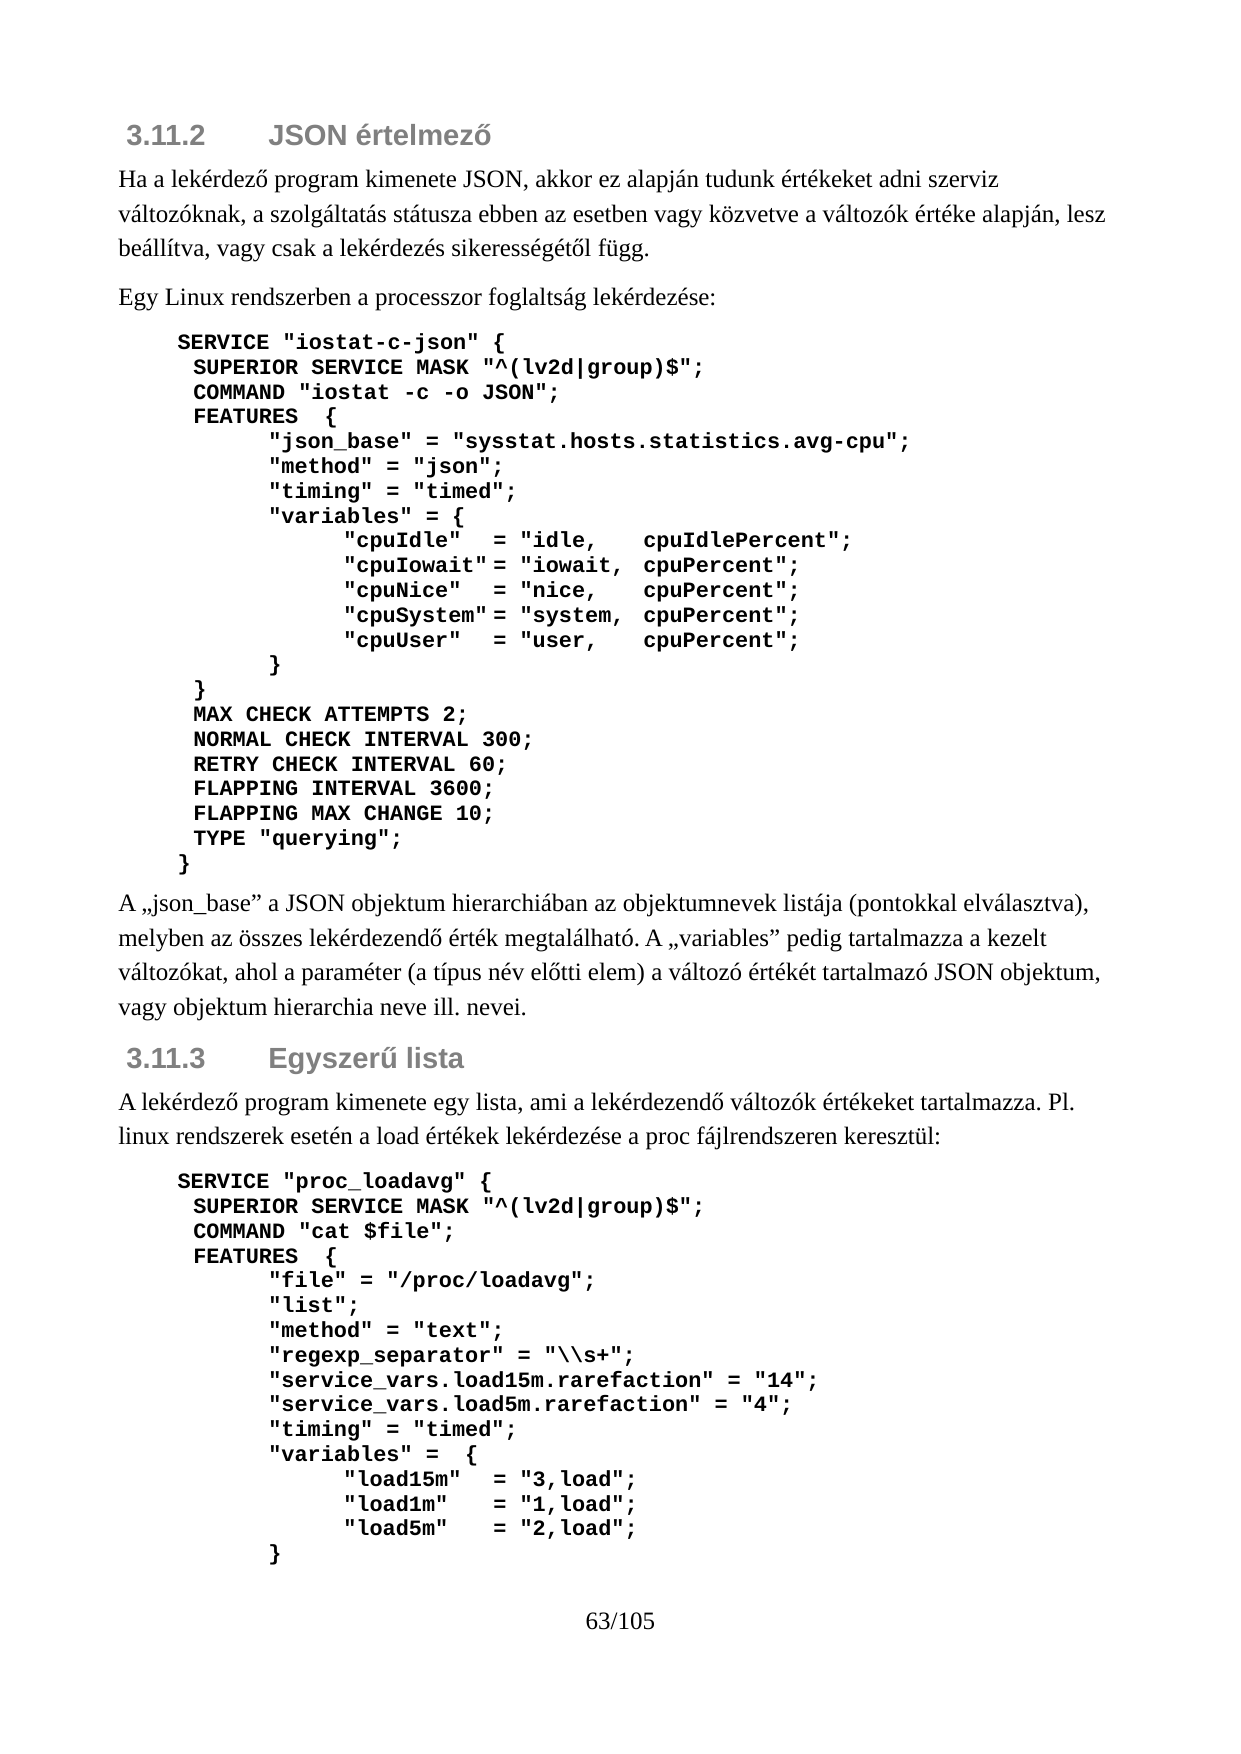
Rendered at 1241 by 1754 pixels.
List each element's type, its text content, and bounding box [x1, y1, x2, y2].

text "list"; [177, 1294, 1122, 1319]
text "regexp_separator" = "\\s+"; [177, 1344, 1122, 1369]
text "timing" = "timed"; [177, 1418, 1122, 1443]
subtitle Egyszerű lista [118, 1041, 1122, 1074]
text "service_vars.load15m.rarefaction" = "14"; [177, 1369, 1122, 1394]
text FLAPPING INTERVAL 3600; [177, 777, 1122, 802]
text A „json_base” a JSON objektum hierarchiában az objektumnevek listája (pontokkal elválasztva), melyben az összes lekérdezendő érték megtalálható. A „variables” pedig tartalmazza a kezelt változókat, ahol a paraméter (a típus név előtti elem) a változó értékét tartalmazó JSON objektum, vagy objektum hierarchia neve ill. nevei. [118, 888, 1122, 1021]
text COMMAND "iostat -c -o JSON"; [177, 381, 1122, 406]
text FLAPPING MAX CHANGE 10; [177, 802, 1122, 827]
text TYPE "querying"; [177, 827, 1122, 852]
text A lekérdező program kimenete egy lista, ami a lekérdezendő változók értékeket tartalmazza. Pl. linux rendszerek esetén a load értékek lekérdezése a proc fájlrendszeren keresztül: [118, 1087, 1122, 1150]
text SERVICE "proc_loadavg" { [177, 1171, 1122, 1195]
text "cpuUser" = "user, cpuPercent"; [177, 629, 1122, 653]
text "method" = "json"; [177, 455, 1122, 480]
subtitle JSON értelmező [118, 118, 1122, 152]
text FEATURES { [177, 1245, 1122, 1270]
text "cpuNice" = "nice, cpuPercent"; [177, 579, 1122, 604]
text } [177, 1542, 1122, 1567]
text SUPERIOR SERVICE MASK "^(lv2d|group)$"; [177, 356, 1122, 381]
text "variables" = { [177, 1443, 1122, 1468]
text "cpuIdle" = "idle, cpuIdlePercent"; [177, 529, 1122, 554]
text "timing" = "timed"; [177, 480, 1122, 505]
text "load5m" = "2,load"; [177, 1518, 1122, 1542]
text FEATURES { [177, 406, 1122, 430]
text "json_base" = "sysstat.hosts.statistics.avg-cpu"; [177, 430, 1122, 455]
text "method" = "text"; [177, 1319, 1122, 1344]
text "load15m" = "3,load"; [177, 1468, 1122, 1493]
text } [177, 678, 1122, 703]
text "load1m" = "1,load"; [177, 1493, 1122, 1518]
text } [177, 653, 1122, 678]
text COMMAND "cat $file"; [177, 1220, 1122, 1245]
text "service_vars.load5m.rarefaction" = "4"; [177, 1394, 1122, 1418]
text "file" = "/proc/loadavg"; [177, 1270, 1122, 1294]
text SUPERIOR SERVICE MASK "^(lv2d|group)$"; [177, 1195, 1122, 1220]
text "cpuSystem" = "system, cpuPercent"; [177, 604, 1122, 629]
text SERVICE "iostat-c-json" { [177, 331, 1122, 356]
text Ha a lekérdező program kimenete JSON, akkor ez alapján tudunk értékeket adni szerviz változóknak, a szolgáltatás státusza ebben az esetben vagy közvetve a változók értéke alapján, lesz beállítva, vagy csak a lekérdezés sikerességétől függ. [118, 164, 1122, 262]
text "variables" = { [177, 505, 1122, 529]
text MAX CHECK ATTEMPTS 2; [177, 703, 1122, 728]
text } [177, 852, 1122, 877]
text Egy Linux rendszerben a processzor foglaltság lekérdezése: [118, 282, 1122, 311]
text "cpuIowait" = "iowait, cpuPercent"; [177, 554, 1122, 579]
text RETRY CHECK INTERVAL 60; [177, 753, 1122, 777]
text NORMAL CHECK INTERVAL 300; [177, 728, 1122, 753]
